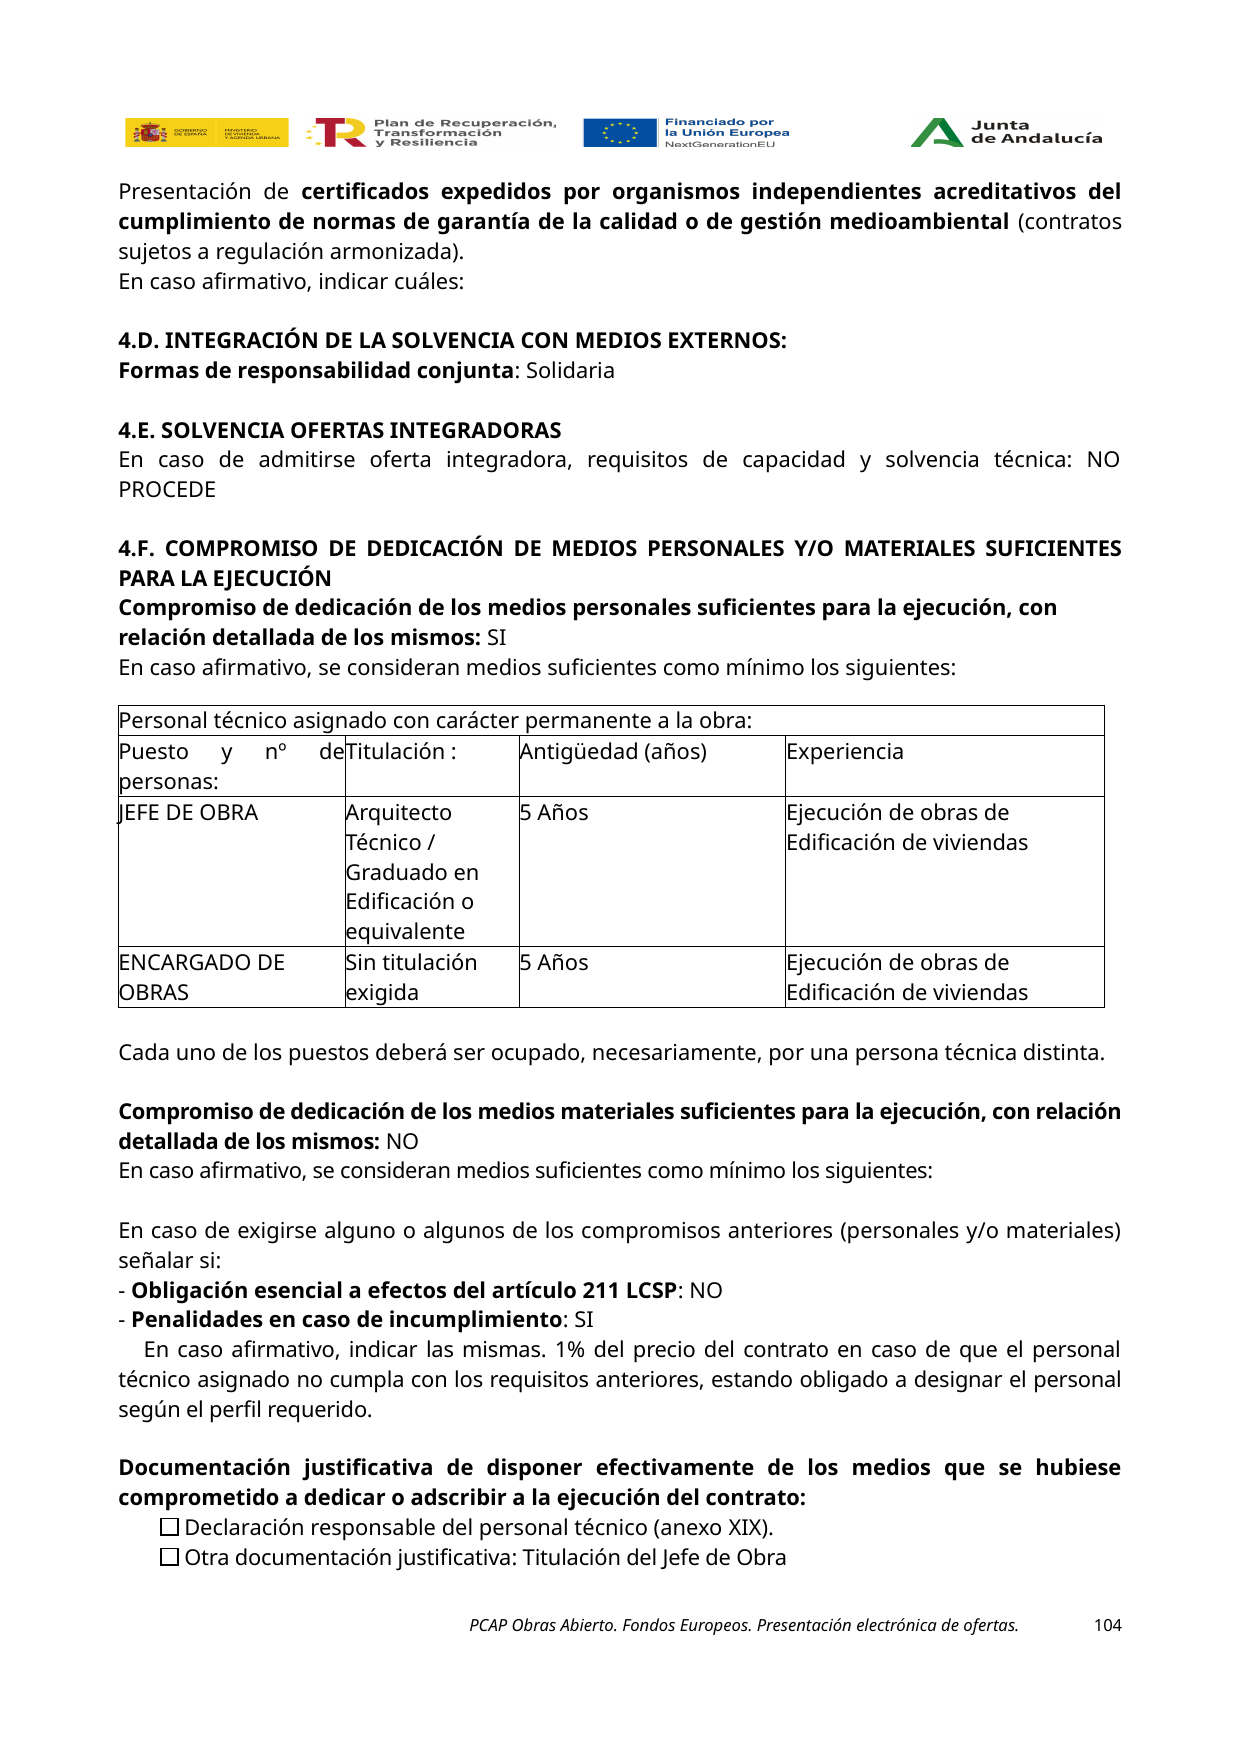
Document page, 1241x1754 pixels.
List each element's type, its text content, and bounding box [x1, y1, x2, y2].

table_cell JEFE DE OBRA [119, 797, 345, 946]
text Compromiso de dedicación de los medios materiales suficientes para la ejecución, con relación detallada de los mismos: NO [118, 1096, 1122, 1156]
table_cell Titulación : [346, 736, 519, 796]
table_cell Sin titulación exigida [346, 947, 519, 1007]
table_cell Ejecución de obras de Edificación de viviendas [786, 947, 1104, 1007]
text En caso afirmativo, se consideran medios suficientes como mínimo los siguientes: [118, 652, 1122, 682]
text - Obligación esencial a efectos del artículo 211 LCSP: NO [118, 1275, 1122, 1304]
text Otra documentación justificativa: Titulación del Jefe de Obra [118, 1542, 1122, 1572]
text Declaración responsable del personal técnico (anexo XIX). [118, 1512, 1122, 1542]
text Compromiso de dedicación de los medios personales suficientes para la ejecución, con relación detallada de los mismos: SI [118, 592, 1122, 652]
text 4.D. INTEGRACIÓN DE LA SOLVENCIA CON MEDIOS EXTERNOS: [118, 325, 1122, 355]
table_cell Arquitecto Técnico / Graduado en Edificación o equivalente [346, 797, 519, 946]
picture [910, 118, 1104, 147]
table_cell Puesto y nº de personas: [119, 736, 345, 796]
table_cell Experiencia [786, 736, 1104, 796]
picture [305, 118, 557, 147]
picture [582, 118, 793, 147]
table_cell 5 Años [520, 947, 785, 1007]
text Documentación justificativa de disponer efectivamente de los medios que se hubiese comprometido a dedicar o adscribir a la ejecución del contrato: [118, 1452, 1122, 1512]
table_cell Ejecución de obras de Edificación de viviendas [786, 797, 1104, 946]
text Cada uno de los puestos deberá ser ocupado, necesariamente, por una persona técnica distinta. [118, 1037, 1122, 1067]
table_header Personal técnico asignado con carácter permanente a la obra: [119, 706, 1104, 735]
text - Penalidades en caso de incumplimiento: SI [118, 1304, 1122, 1334]
text En caso afirmativo, indicar cuáles: [118, 266, 1122, 296]
text En caso afirmativo, indicar las mismas. 1% del precio del contrato en caso de que el personal técnico asignado no cumpla con los requisitos anteriores, estando obligado a designar el personal según el perfil requerido. [118, 1334, 1122, 1424]
text En caso de admitirse oferta integradora, requisitos de capacidad y solvencia técnica: NO PROCEDE [118, 444, 1122, 504]
text Presentación de certificados expedidos por organismos independientes acreditativos del cumplimiento de normas de garantía de la calidad o de gestión medioambiental (contratos sujetos a regulación armonizada). [118, 176, 1122, 266]
text En caso de exigirse alguno o algunos de los compromisos anteriores (personales y/o materiales) señalar si: [118, 1215, 1122, 1275]
text 4.F. COMPROMISO DE DEDICACIÓN DE MEDIOS PERSONALES Y/O MATERIALES SUFICIENTES PARA LA EJECUCIÓN [118, 533, 1122, 592]
text Formas de responsabilidad conjunta: Solidaria [118, 355, 1122, 385]
text 4.E. SOLVENCIA OFERTAS INTEGRADORAS [118, 415, 1122, 444]
table_cell ENCARGADO DE OBRAS [119, 947, 345, 1007]
table_cell 5 Años [520, 797, 785, 946]
table_cell Antigüedad (años) [520, 736, 785, 796]
text En caso afirmativo, se consideran medios suficientes como mínimo los siguientes: [118, 1156, 1122, 1185]
picture [125, 118, 289, 147]
